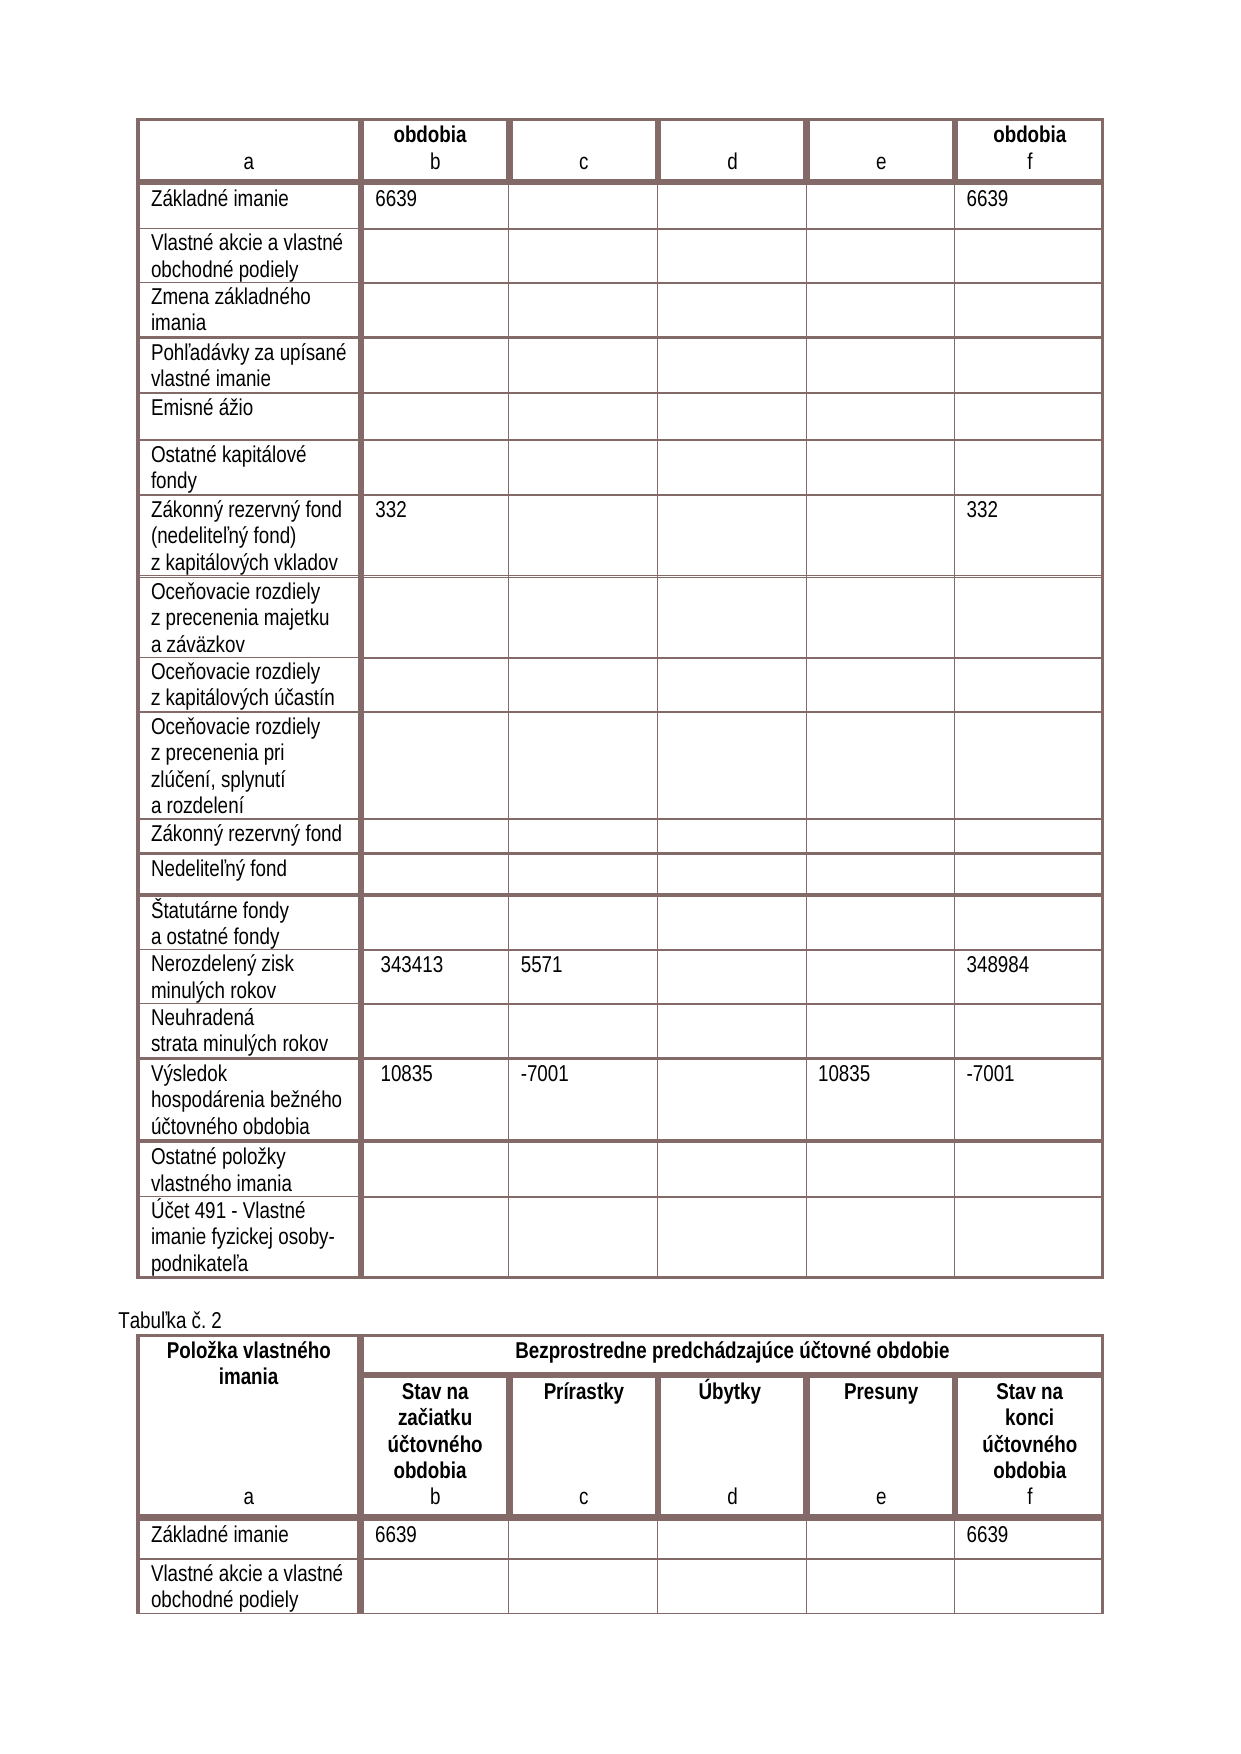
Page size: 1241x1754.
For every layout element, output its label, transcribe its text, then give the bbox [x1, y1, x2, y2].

table_cell 6639 [364, 1521, 508, 1558]
table_cell obdobia [364, 121, 506, 148]
table_cell [364, 855, 508, 893]
table_cell Úbytky [661, 1378, 803, 1483]
table_cell [955, 1560, 1101, 1613]
table_cell [658, 897, 806, 949]
table_cell d [661, 1483, 803, 1514]
table_cell [807, 578, 954, 657]
table_cell [509, 185, 657, 228]
table_cell [509, 1198, 657, 1276]
table_cell [955, 897, 1101, 949]
table_cell Základné imanie [140, 1521, 357, 1558]
table_cell [807, 659, 954, 711]
table_cell [807, 1560, 954, 1613]
table_cell [658, 185, 806, 228]
table_cell Stav na konci účtovného obdobia [958, 1378, 1101, 1483]
table_cell e [810, 1483, 952, 1514]
table_cell d [661, 148, 803, 179]
table_cell [658, 855, 806, 893]
table_cell [807, 496, 954, 575]
table_cell 343413 [364, 951, 508, 1003]
table_cell [658, 659, 806, 711]
table_cell Emisné ážio [140, 394, 358, 439]
table_cell [364, 230, 508, 282]
table_cell Základné imanie [140, 185, 358, 228]
table_cell [955, 339, 1101, 392]
table_cell [658, 284, 806, 336]
table_cell [364, 897, 508, 949]
table_cell [509, 1143, 657, 1196]
table_cell [364, 394, 508, 439]
table_cell [658, 1560, 806, 1613]
table_cell [658, 1005, 806, 1057]
table_cell Prírastky [513, 1378, 655, 1483]
table_cell [955, 1005, 1101, 1057]
table_cell [509, 339, 657, 392]
table_cell 6639 [364, 185, 508, 228]
table_cell [658, 820, 806, 852]
table_cell [658, 951, 806, 1003]
table_cell [509, 855, 657, 893]
table_cell [509, 230, 657, 282]
table_cell [810, 121, 952, 148]
table_cell [658, 1521, 806, 1558]
table_cell [364, 1560, 508, 1613]
table_cell [807, 897, 954, 949]
table_cell [364, 1005, 508, 1057]
table_cell [807, 1005, 954, 1057]
table_cell 5571 [509, 951, 657, 1003]
table_cell [955, 659, 1101, 711]
table_cell Zákonný rezervný fond [140, 820, 358, 852]
table_header [140, 121, 358, 148]
table_cell a [140, 148, 358, 179]
table_cell a [140, 1483, 357, 1514]
table_cell [509, 1521, 657, 1558]
table_cell Výsledok hospodárenia bežného účtovného obdobia [140, 1060, 358, 1139]
table_cell [658, 441, 806, 494]
table_cell [364, 713, 508, 818]
table_cell [364, 441, 508, 494]
table_cell Stav na začiatku účtovného obdobia [364, 1378, 506, 1483]
table_cell [807, 339, 954, 392]
table_cell [807, 1198, 954, 1276]
table_cell [364, 339, 508, 392]
table_cell [364, 1198, 508, 1276]
table_cell [509, 713, 657, 818]
table_cell [807, 394, 954, 439]
table_cell Vlastné akcie a vlastné obchodné podiely [140, 1560, 357, 1613]
table_cell [658, 1143, 806, 1196]
table_cell 10835 [364, 1060, 508, 1139]
table_cell b [364, 148, 506, 179]
table_cell Oceňovacie rozdiely z kapitálových účastín [140, 658, 358, 711]
table_cell [955, 713, 1101, 818]
table_cell c [513, 148, 655, 179]
table_cell e [810, 148, 952, 179]
table_cell [509, 394, 657, 439]
table_cell [955, 1198, 1101, 1276]
table_cell Ostatné kapitálové fondy [140, 441, 358, 494]
table_cell [364, 1143, 508, 1196]
table_cell [658, 1060, 806, 1139]
table_cell 348984 [955, 951, 1101, 1003]
table_cell [509, 1560, 657, 1613]
table_cell f [958, 1483, 1101, 1514]
table_cell [509, 820, 657, 852]
table_cell [807, 185, 954, 228]
table_cell [661, 121, 803, 148]
table_cell -7001 [509, 1060, 657, 1139]
table_cell -7001 [955, 1060, 1101, 1139]
table_cell [658, 1198, 806, 1276]
table_cell [509, 441, 657, 494]
table_cell [658, 578, 806, 657]
table_cell 6639 [955, 1521, 1101, 1558]
text Tabuľka č. 2 [118, 1307, 1122, 1333]
table_cell Nedeliteľný fond [140, 855, 358, 893]
table_cell [807, 1143, 954, 1196]
table_cell Vlastné akcie a vlastné obchodné podiely [140, 229, 358, 282]
table_cell [509, 578, 657, 657]
table_cell 6639 [955, 185, 1101, 228]
table_cell [807, 284, 954, 336]
table_cell [955, 441, 1101, 494]
table_cell [513, 121, 655, 148]
table_header Položka vlastného imania [140, 1337, 357, 1483]
table_cell [364, 659, 508, 711]
table_cell [364, 820, 508, 852]
table_cell [955, 284, 1101, 336]
table_cell [509, 897, 657, 949]
table_cell [658, 230, 806, 282]
table_cell Nerozdelený zisk minulých rokov [140, 950, 358, 1003]
table_cell [955, 230, 1101, 282]
table_cell [658, 713, 806, 818]
table_cell [807, 820, 954, 852]
table_cell [807, 951, 954, 1003]
table_cell Účet 491 - Vlastné imanie fyzickej osoby- podnikateľa [140, 1197, 358, 1276]
table_cell [509, 284, 657, 336]
table_cell f [958, 148, 1101, 179]
table_cell Oceňovacie rozdiely z precenenia pri zlúčení, splynutí a rozdelení [140, 713, 358, 818]
table_cell Ostatné položky vlastného imania [140, 1143, 358, 1196]
table_cell [955, 820, 1101, 852]
table_cell [364, 284, 508, 336]
table_cell [807, 713, 954, 818]
table_cell 332 [955, 496, 1101, 575]
table_cell Pohľadávky za upísané vlastné imanie [140, 339, 358, 392]
table_cell Zákonný rezervný fond (nedeliteľný fond) z kapitálových vkladov [140, 496, 358, 575]
table_cell Oceňovacie rozdiely z precenenia majetku a záväzkov [140, 578, 358, 657]
table_cell [807, 230, 954, 282]
table_cell [955, 855, 1101, 893]
table_cell Neuhradená strata minulých rokov [140, 1004, 358, 1057]
table_cell [955, 578, 1101, 657]
table_cell Presuny [810, 1378, 952, 1483]
table_cell [807, 1521, 954, 1558]
table_cell [955, 1143, 1101, 1196]
table_cell 332 [364, 496, 508, 575]
table_cell 10835 [807, 1060, 954, 1139]
table_header Bezprostredne predchádzajúce účtovné obdobie [364, 1337, 1101, 1372]
table_cell [509, 1005, 657, 1057]
table_cell [807, 855, 954, 893]
table_cell [509, 659, 657, 711]
table_cell [364, 578, 508, 657]
table_cell [658, 339, 806, 392]
table_cell [509, 496, 657, 575]
table_cell [955, 394, 1101, 439]
table_cell obdobia [958, 121, 1101, 148]
table_cell Štatutárne fondy a ostatné fondy [140, 897, 358, 949]
table_cell [807, 441, 954, 494]
table_cell b [364, 1483, 506, 1514]
table_cell Zmena základného imania [140, 283, 358, 336]
table_cell [658, 496, 806, 575]
table_cell c [513, 1483, 655, 1514]
table_cell [658, 394, 806, 439]
